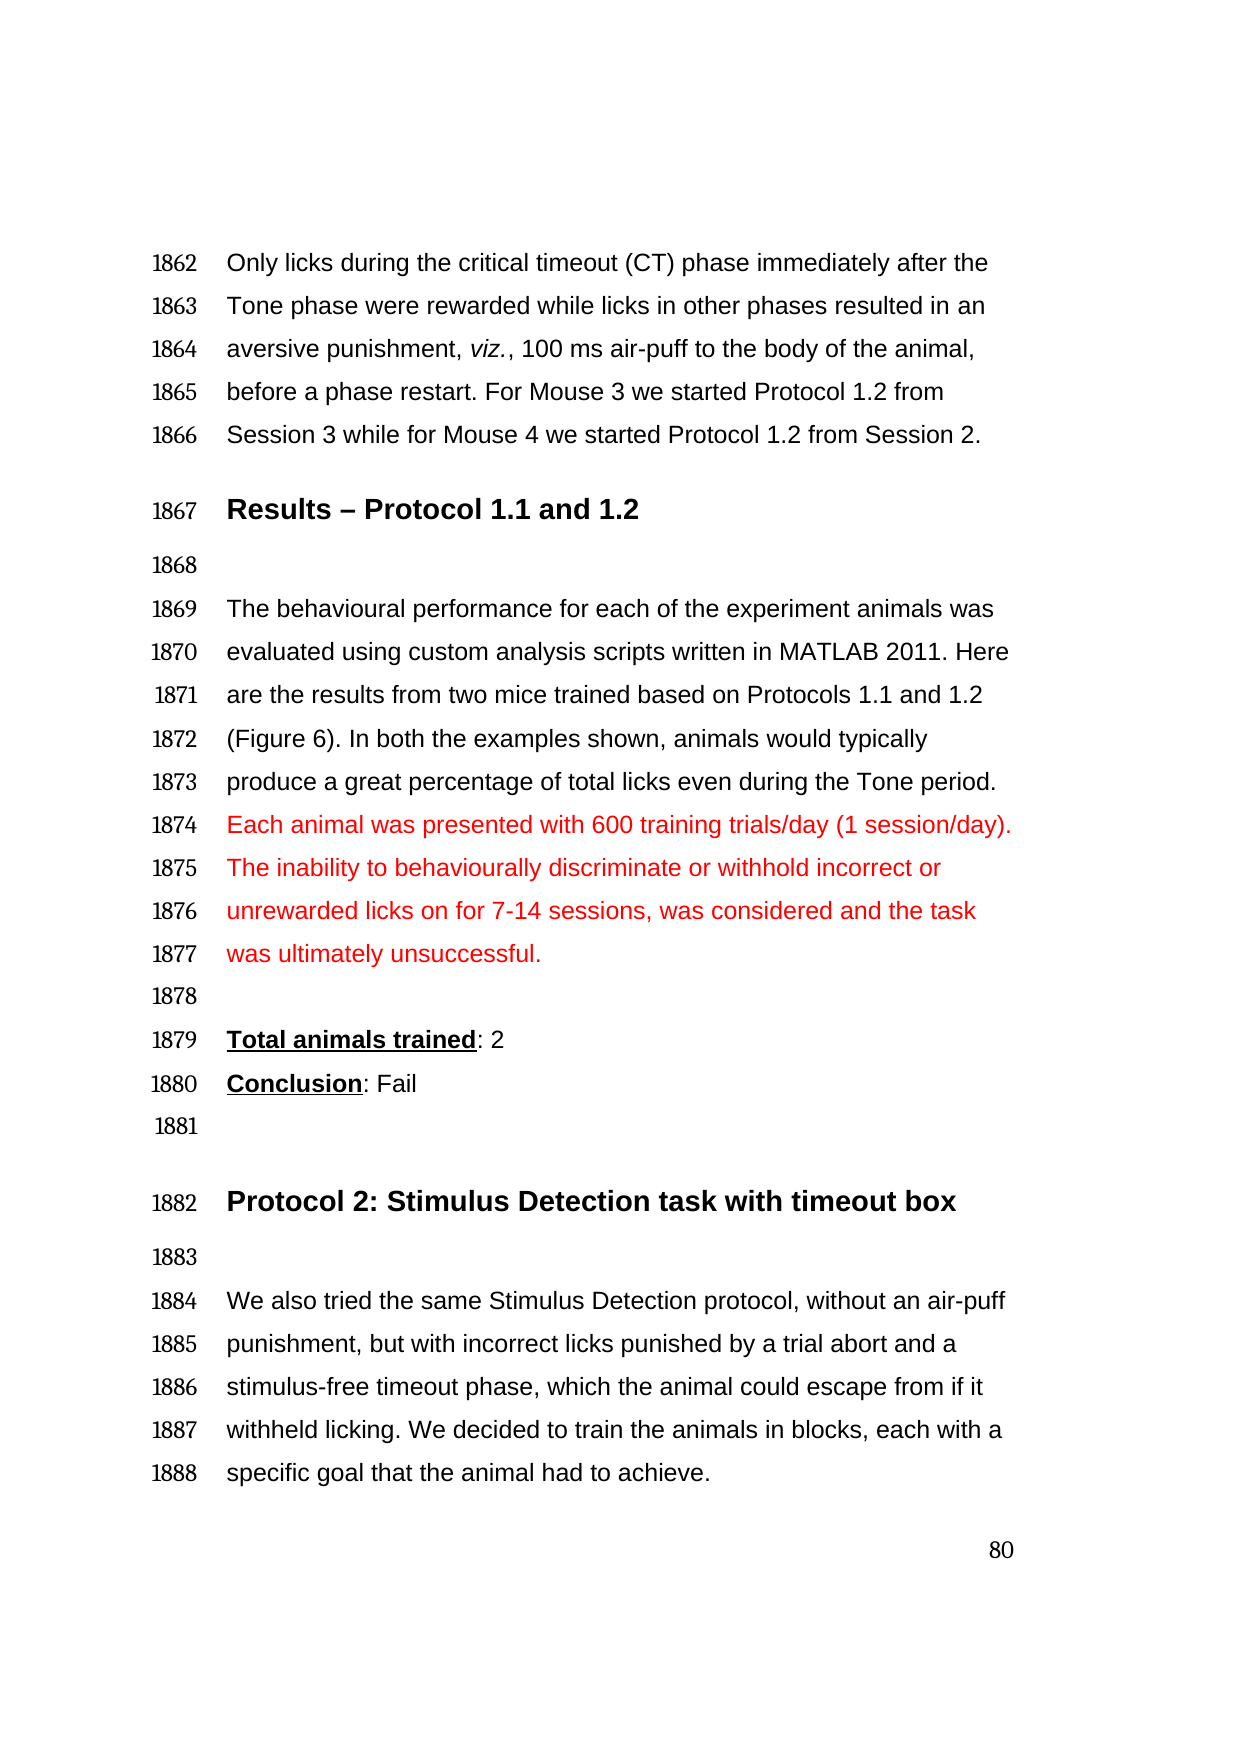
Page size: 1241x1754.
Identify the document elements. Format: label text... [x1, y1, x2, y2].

text We also tried the same Stimulus Detection protocol, without an air-puff punishment, but with incorrect licks punished by a trial abort and a stimulus-free timeout phase, which the animal could escape from if it withheld licking. We decided to train the animals in blocks, each with a specific goal that the animal had to achieve. [226, 1286, 1014, 1487]
text Conclusion: Fail [226, 1068, 1014, 1097]
text Total animals trained: 2 [226, 1025, 1014, 1054]
subtitle Protocol 2: Stimulus Detection task with timeout box [226, 1184, 1014, 1217]
text The behavioural performance for each of the experiment animals was evaluated using custom analysis scripts written in MATLAB 2011. Here are the results from two mice trained based on Protocols 1.1 and 1.2 (Figure 6). In both the examples shown, animals would typically produce a great percentage of total licks even during the Tone period. Each animal was presented with 600 training trials/day (1 session/day). The inability to behaviourally discriminate or withhold incorrect or unrewarded licks on for 7-14 sessions, was considered and the task was ultimately unsuccessful. [226, 594, 1014, 968]
subtitle Results – Protocol 1.1 and 1.2 [226, 492, 1014, 526]
text Only licks during the critical timeout (CT) phase immediately after the Tone phase were rewarded while licks in other phases resulted in an aversive punishment, viz., 100 ms air-puff to the body of the animal, before a phase restart. For Mouse 3 we started Protocol 1.2 from Session 3 while for Mouse 4 we started Protocol 1.2 from Session 2. [226, 248, 1014, 449]
